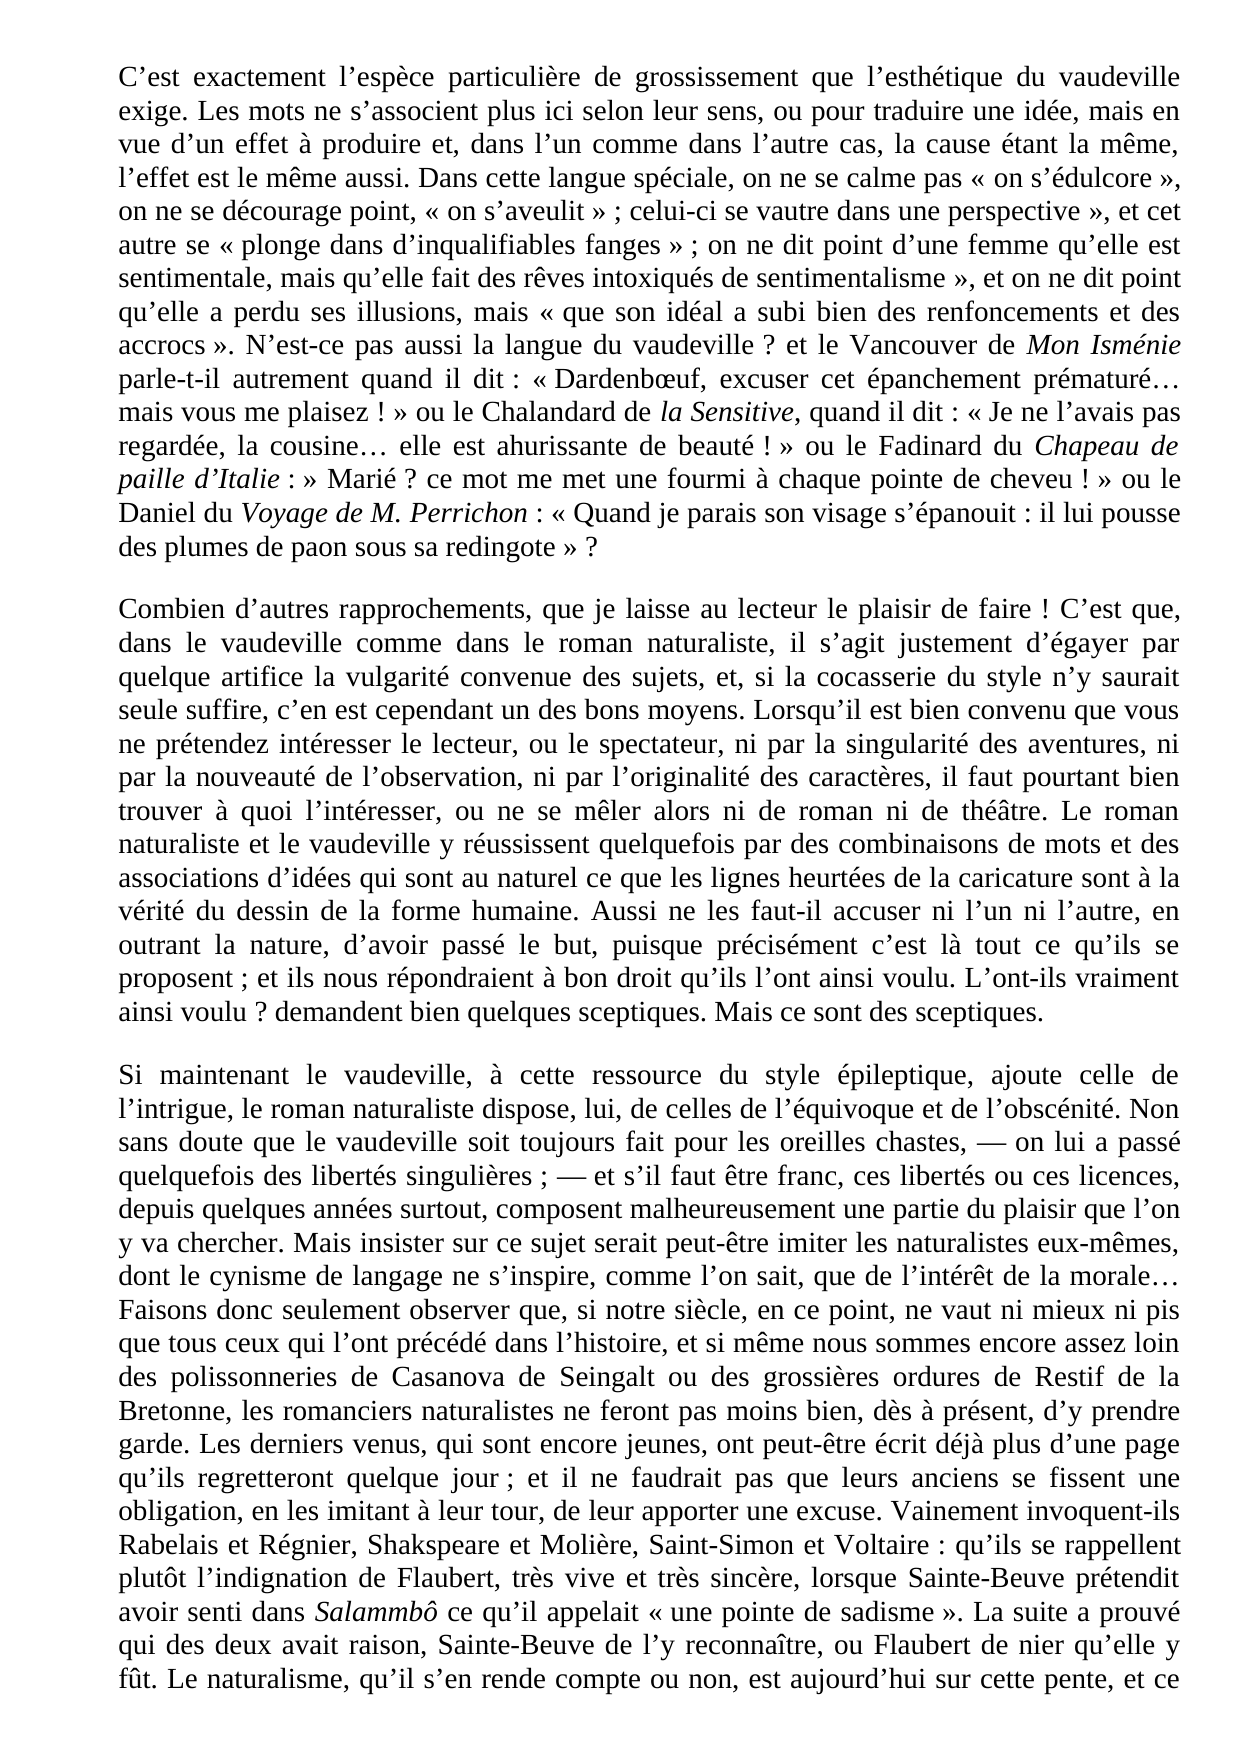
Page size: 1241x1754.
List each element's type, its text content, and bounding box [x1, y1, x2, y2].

text Combien d’autres rapprochements, que je laisse au lecteur le plaisir de faire ! C’est que, dans le vaudeville comme dans le roman naturaliste, il s’agit justement d’égayer par quelque artifice la vulgarité convenue des sujets, et, si la cocasserie du style n’y saurait seule suffire, c’en est cependant un des bons moyens. Lorsqu’il est bien convenu que vous ne prétendez intéresser le lecteur, ou le spectateur, ni par la singularité des aventures, ni par la nouveauté de l’observation, ni par l’originalité des caractères, il faut pourtant bien trouver à quoi l’intéresser, ou ne se mêler alors ni de roman ni de théâtre. Le roman naturaliste et le vaudeville y réussissent quelquefois par des combinaisons de mots et des associations d’idées qui sont au naturel ce que les lignes heurtées de la caricature sont à la vérité du dessin de la forme humaine. Aussi ne les faut-il accuser ni l’un ni l’autre, en outrant la nature, d’avoir passé le but, puisque précisément c’est là tout ce qu’ils se proposent ; et ils nous répondraient à bon droit qu’ils l’ont ainsi voulu. L’ont-ils vraiment ainsi voulu ? demandent bien quelques sceptiques. Mais ce sont des sceptiques. [118, 592, 1181, 1028]
text C’est exactement l’espèce particulière de grossissement que l’esthétique du vaudeville exige. Les mots ne s’associent plus ici selon leur sens, ou pour traduire une idée, mais en vue d’un effet à produire et, dans l’un comme dans l’autre cas, la cause étant la même, l’effet est le même aussi. Dans cette langue spéciale, on ne se calme pas « on s’édulcore », on ne se décourage point, « on s’aveulit » ; celui-ci se vautre dans une perspective », et cet autre se « plonge dans d’inqualifiables fanges » ; on ne dit point d’une femme qu’elle est sentimentale, mais qu’elle fait des rêves intoxiqués de sentimentalisme », et on ne dit point qu’elle a perdu ses illusions, mais « que son idéal a subi bien des renfoncements et des accrocs ». N’est-ce pas aussi la langue du vaudeville ? et le Vancouver de Mon Isménie parle-t-il autrement quand il dit : « Dardenbœuf, excuser cet épanchement prématuré… mais vous me plaisez ! » ou le Chalandard de la Sensitive, quand il dit : « Je ne l’avais pas regardée, la cousine… elle est ahurissante de beauté ! » ou le Fadinard du Chapeau de paille d’Italie : » Marié ? ce mot me met une fourmi à chaque pointe de cheveu ! » ou le Daniel du Voyage de M. Perrichon : « Quand je parais son visage s’épanouit : il lui pousse des plumes de paon sous sa redingote » ? [118, 59, 1181, 562]
text Si maintenant le vaudeville, à cette ressource du style épileptique, ajoute celle de l’intrigue, le roman naturaliste dispose, lui, de celles de l’équivoque et de l’obscénité. Non sans doute que le vaudeville soit toujours fait pour les oreilles chastes, — on lui a passé quelquefois des libertés singulières ; — et s’il faut être franc, ces libertés ou ces licences, depuis quelques années surtout, composent malheureusement une partie du plaisir que l’on y va chercher. Mais insister sur ce sujet serait peut-être imiter les naturalistes eux-mêmes, dont le cynisme de langage ne s’inspire, comme l’on sait, que de l’intérêt de la morale… Faisons donc seulement observer que, si notre siècle, en ce point, ne vaut ni mieux ni pis que tous ceux qui l’ont précédé dans l’histoire, et si même nous sommes encore assez loin des polissonneries de Casanova de Seingalt ou des grossières ordures de Restif de la Bretonne, les romanciers naturalistes ne feront pas moins bien, dès à présent, d’y prendre garde. Les derniers venus, qui sont encore jeunes, ont peut-être écrit déjà plus d’une page qu’ils regretteront quelque jour ; et il ne faudrait pas que leurs anciens se fissent une obligation, en les imitant à leur tour, de leur apporter une excuse. Vainement invoquent-ils Rabelais et Régnier, Shakspeare et Molière, Saint-Simon et Voltaire : qu’ils se rappellent plutôt l’indignation de Flaubert, très vive et très sincère, lorsque Sainte-Beuve prétendit avoir senti dans Salammbô ce qu’il appelait « une pointe de sadisme ». La suite a prouvé qui des deux avait raison, Sainte-Beuve de l’y reconnaître, ou Flaubert de nier qu’elle y fût. Le naturalisme, qu’il s’en rende compte ou non, est aujourd’hui sur cette pente, et ce [118, 1057, 1181, 1694]
